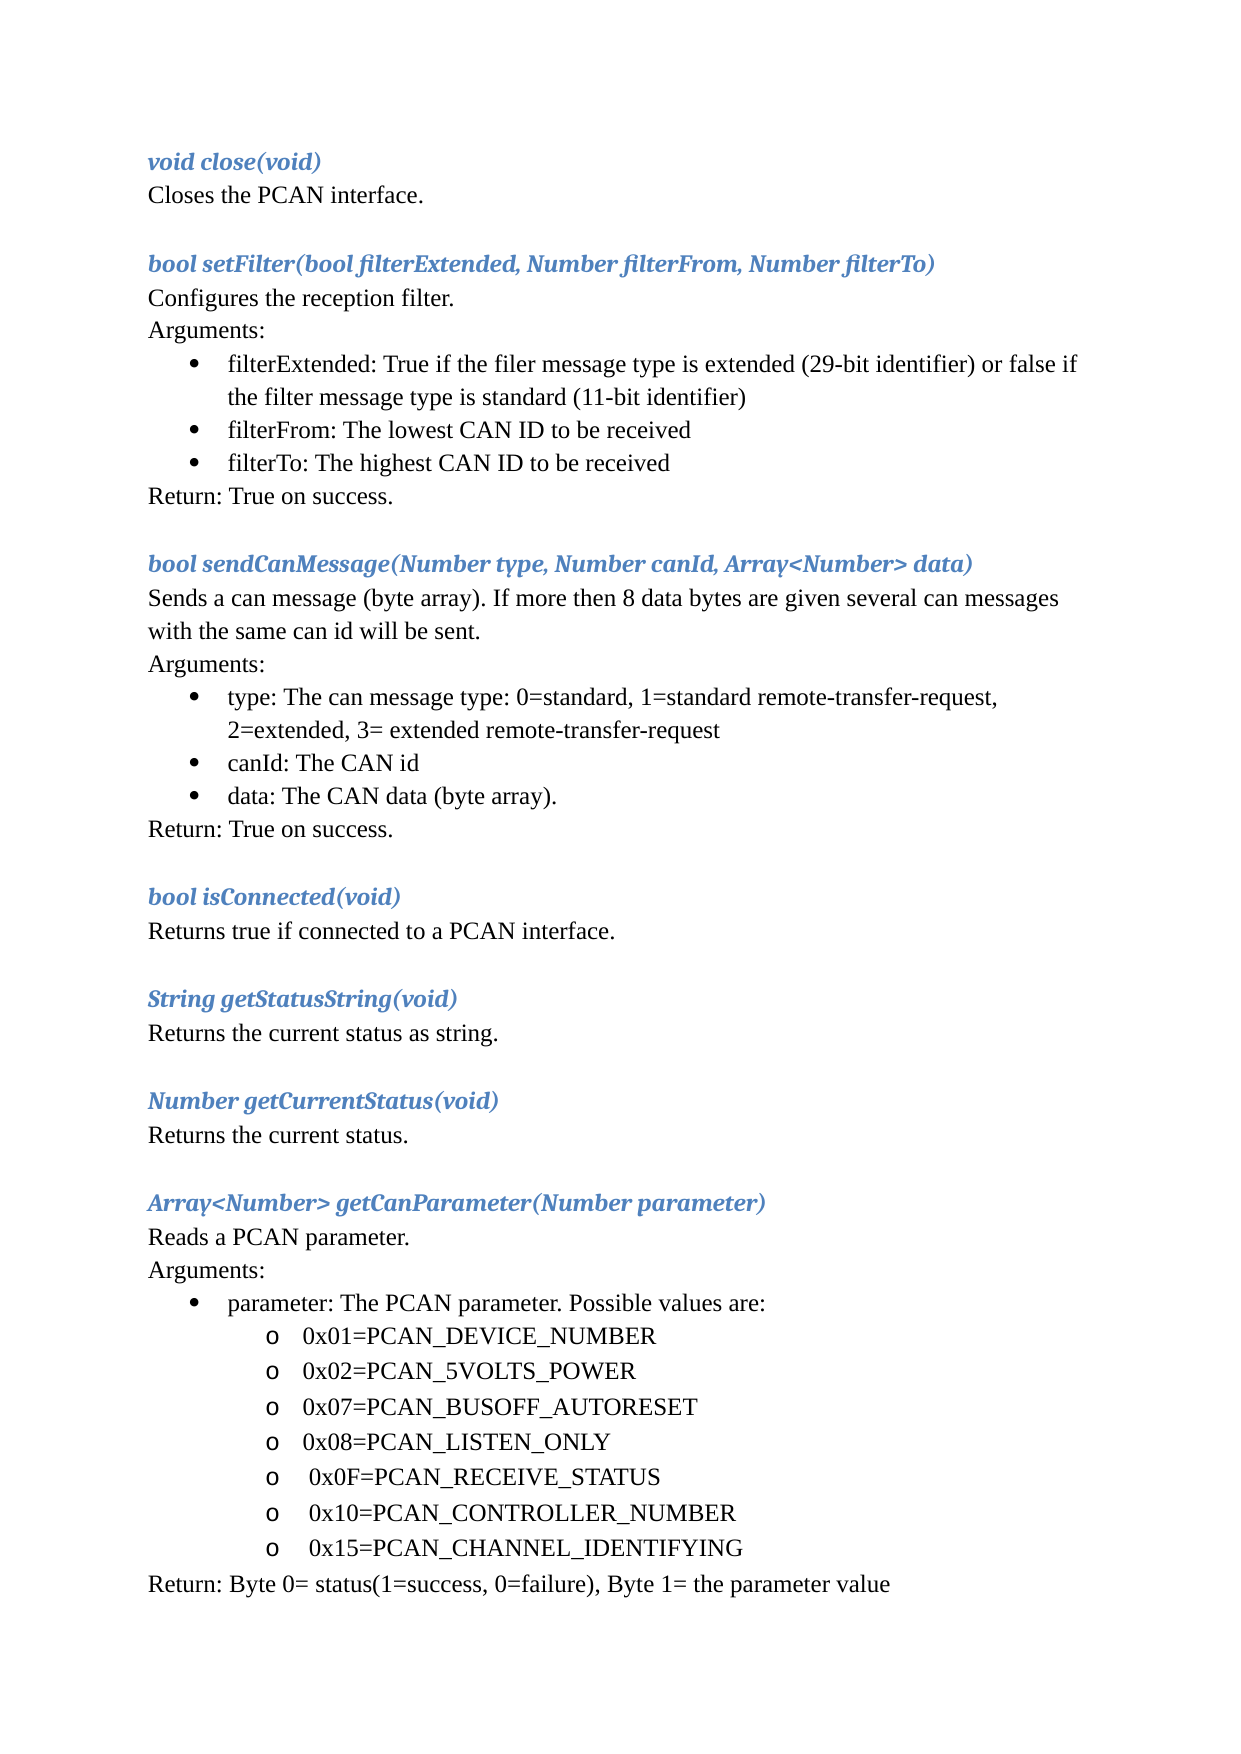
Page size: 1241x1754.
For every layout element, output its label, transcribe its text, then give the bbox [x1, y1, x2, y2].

text Arguments: [148, 649, 1093, 677]
subtitle String getStatusString(void) [148, 985, 1093, 1013]
text Return: True on success. [148, 814, 1093, 843]
subtitle bool isConnected(void) [148, 883, 1093, 912]
subtitle Number getCurrentStatus(void) [148, 1087, 1093, 1116]
text Return: Byte 0= status(1=success, 0=failure), Byte 1= the parameter value [148, 1569, 1093, 1597]
text Reads a PCAN parameter. [148, 1222, 1093, 1251]
text Arguments: [148, 1255, 1093, 1283]
text Configures the reception filter. [148, 283, 1093, 311]
text Returns the current status. [148, 1120, 1093, 1148]
list data: The CAN data (byte array). [190, 781, 1093, 809]
text Arguments: [148, 316, 1093, 344]
text Returns true if connected to a PCAN interface. [148, 916, 1093, 944]
list type: The can message type: 0=standard, 1=standard remote-transfer-request, 2=extended, 3= extended remote-transfer-request [190, 682, 1093, 743]
list filterFrom: The lowest CAN ID to be received [190, 415, 1093, 443]
subtitle bool sendCanMessage(Number type, Number canId, Array<Number> data) [148, 550, 1093, 578]
list 0x01=PCAN_DEVICE_NUMBER [265, 1321, 1093, 1352]
list 0x15=PCAN_CHANNEL_IDENTIFYING [265, 1533, 1093, 1564]
text Sends a can message (byte array). If more then 8 data bytes are given several can messages with the same can id will be sent. [148, 583, 1093, 644]
text Closes the PCAN interface. [148, 181, 1093, 209]
subtitle Array<Number> getCanParameter(Number parameter) [148, 1189, 1093, 1217]
list filterTo: The highest CAN ID to be received [190, 448, 1093, 476]
list 0x0F=PCAN_RECEIVE_STATUS [265, 1462, 1093, 1493]
list 0x07=PCAN_BUSOFF_AUTORESET [265, 1392, 1093, 1422]
list 0x02=PCAN_5VOLTS_POWER [265, 1356, 1093, 1387]
subtitle bool setFilter(bool filterExtended, Number filterFrom, Number filterTo) [148, 249, 1093, 278]
list 0x10=PCAN_CONTROLLER_NUMBER [265, 1498, 1093, 1529]
list filterExtended: True if the filer message type is extended (29-bit identifier) or false if the filter message type is standard (11-bit identifier) [190, 349, 1093, 410]
list 0x08=PCAN_LISTEN_ONLY [265, 1427, 1093, 1458]
subtitle void close(void) [148, 148, 1093, 176]
list canId: The CAN id [190, 748, 1093, 777]
text Returns the current status as string. [148, 1018, 1093, 1047]
text Return: True on success. [148, 481, 1093, 509]
list parameter: The PCAN parameter. Possible values are: [190, 1288, 1093, 1317]
